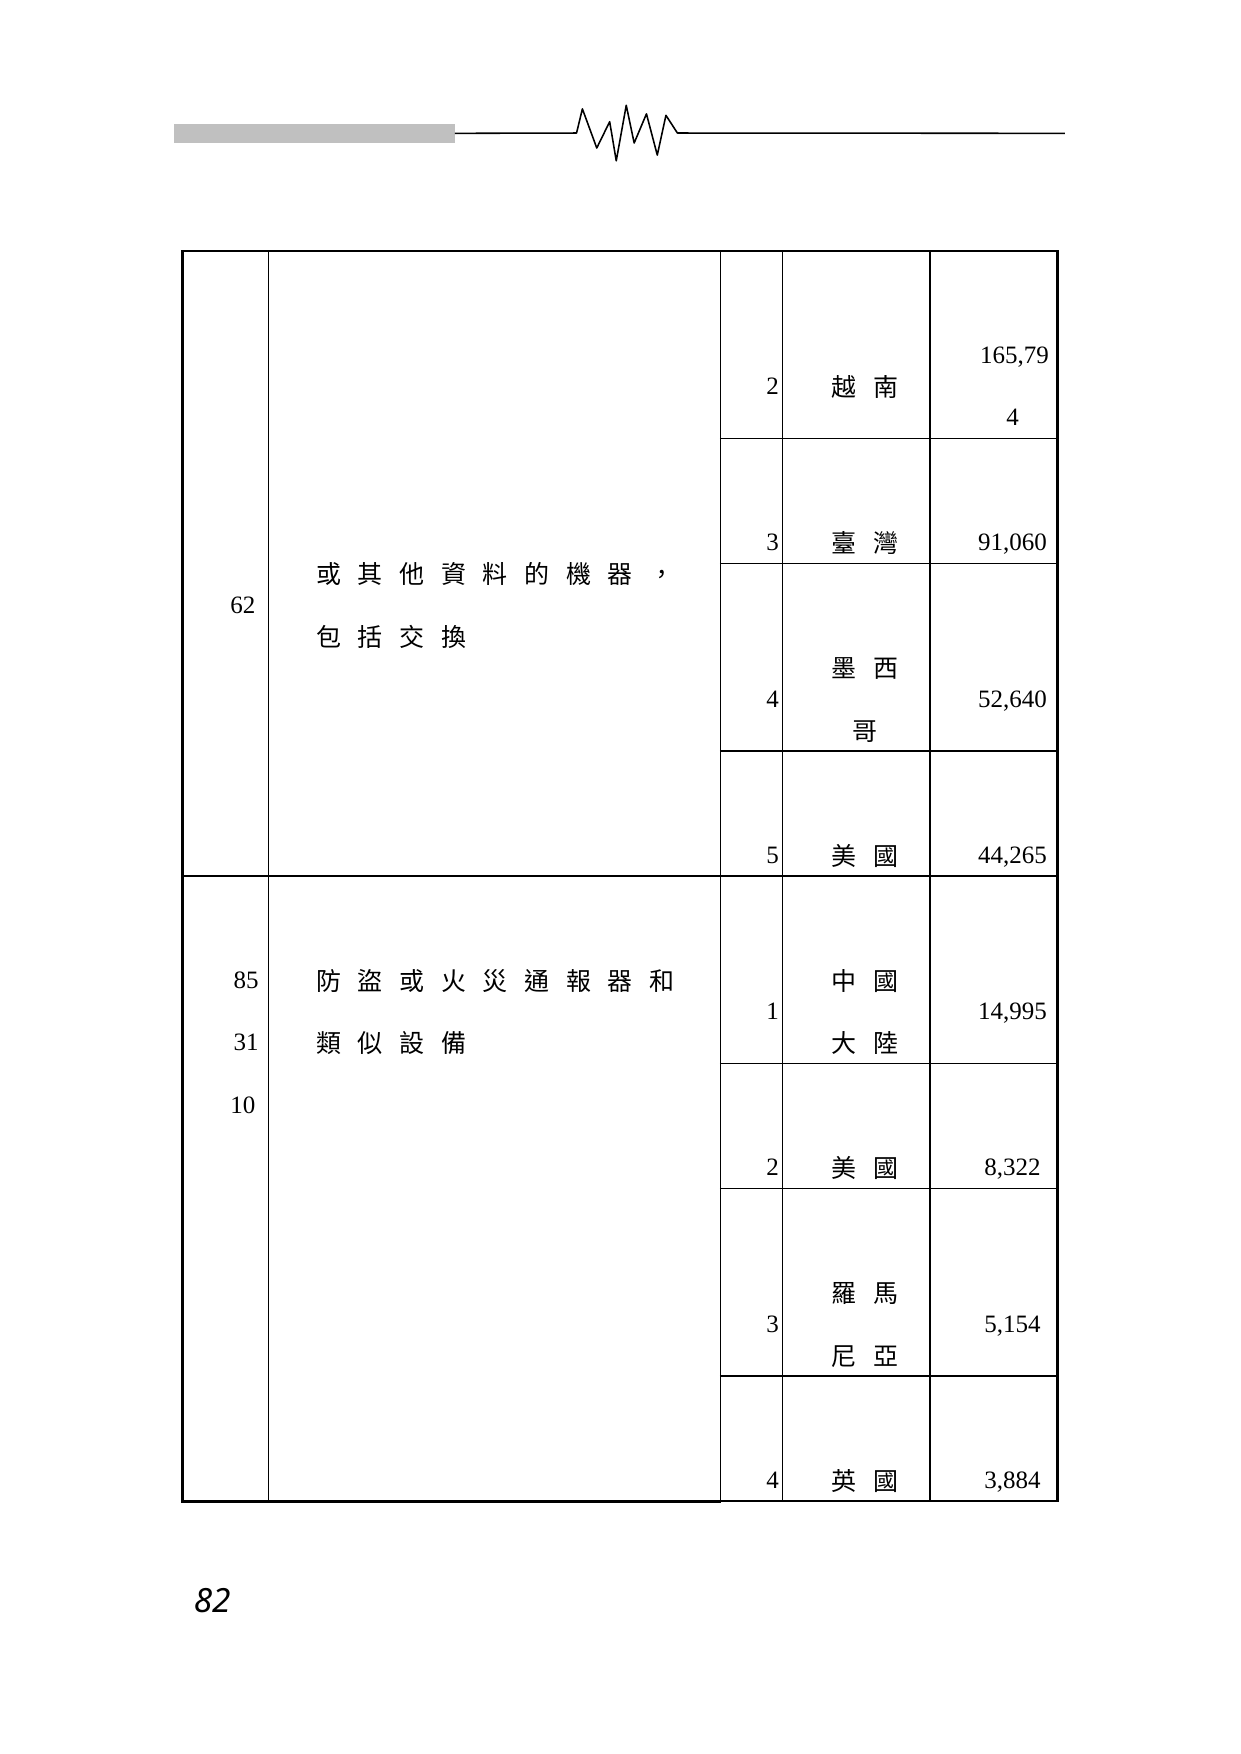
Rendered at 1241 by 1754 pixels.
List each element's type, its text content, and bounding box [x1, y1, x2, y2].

table_cell 5,154 [931, 1189, 1056, 1375]
table_cell 14,995 [931, 877, 1056, 1063]
table_cell 4 [721, 1377, 782, 1500]
table_cell 防盜或火災通報器和類似設備 [269, 877, 720, 1500]
table_cell 美國 [783, 1064, 929, 1188]
table_cell 英國 [783, 1377, 929, 1500]
table_cell 3 [721, 1189, 782, 1375]
table_cell 美國 [783, 752, 929, 875]
table_cell 3,884 [931, 1377, 1056, 1500]
table_cell 2 [721, 252, 782, 438]
table_cell 8,322 [931, 1064, 1056, 1188]
table_cell 91,060 [931, 439, 1056, 563]
table_cell 臺灣 [783, 439, 929, 563]
table_cell 52,640 [931, 564, 1056, 750]
table_cell 越南 [783, 252, 929, 438]
table_cell 墨西哥 [783, 564, 929, 750]
table_cell 羅馬尼亞 [783, 1189, 929, 1375]
table_cell 44,265 [931, 752, 1056, 875]
table_cell 3 [721, 439, 782, 563]
table_cell 853110 [184, 877, 268, 1500]
table_cell 5 [721, 752, 782, 875]
table_cell 62 [184, 252, 268, 875]
table_cell 或其他資料的機器，包括交換 [269, 252, 720, 875]
table_cell 165,794 [931, 252, 1056, 438]
table_cell 1 [721, 877, 782, 1063]
table_cell 2 [721, 1064, 782, 1188]
table_cell 4 [721, 564, 782, 750]
table_cell 中國大陸 [783, 877, 929, 1063]
